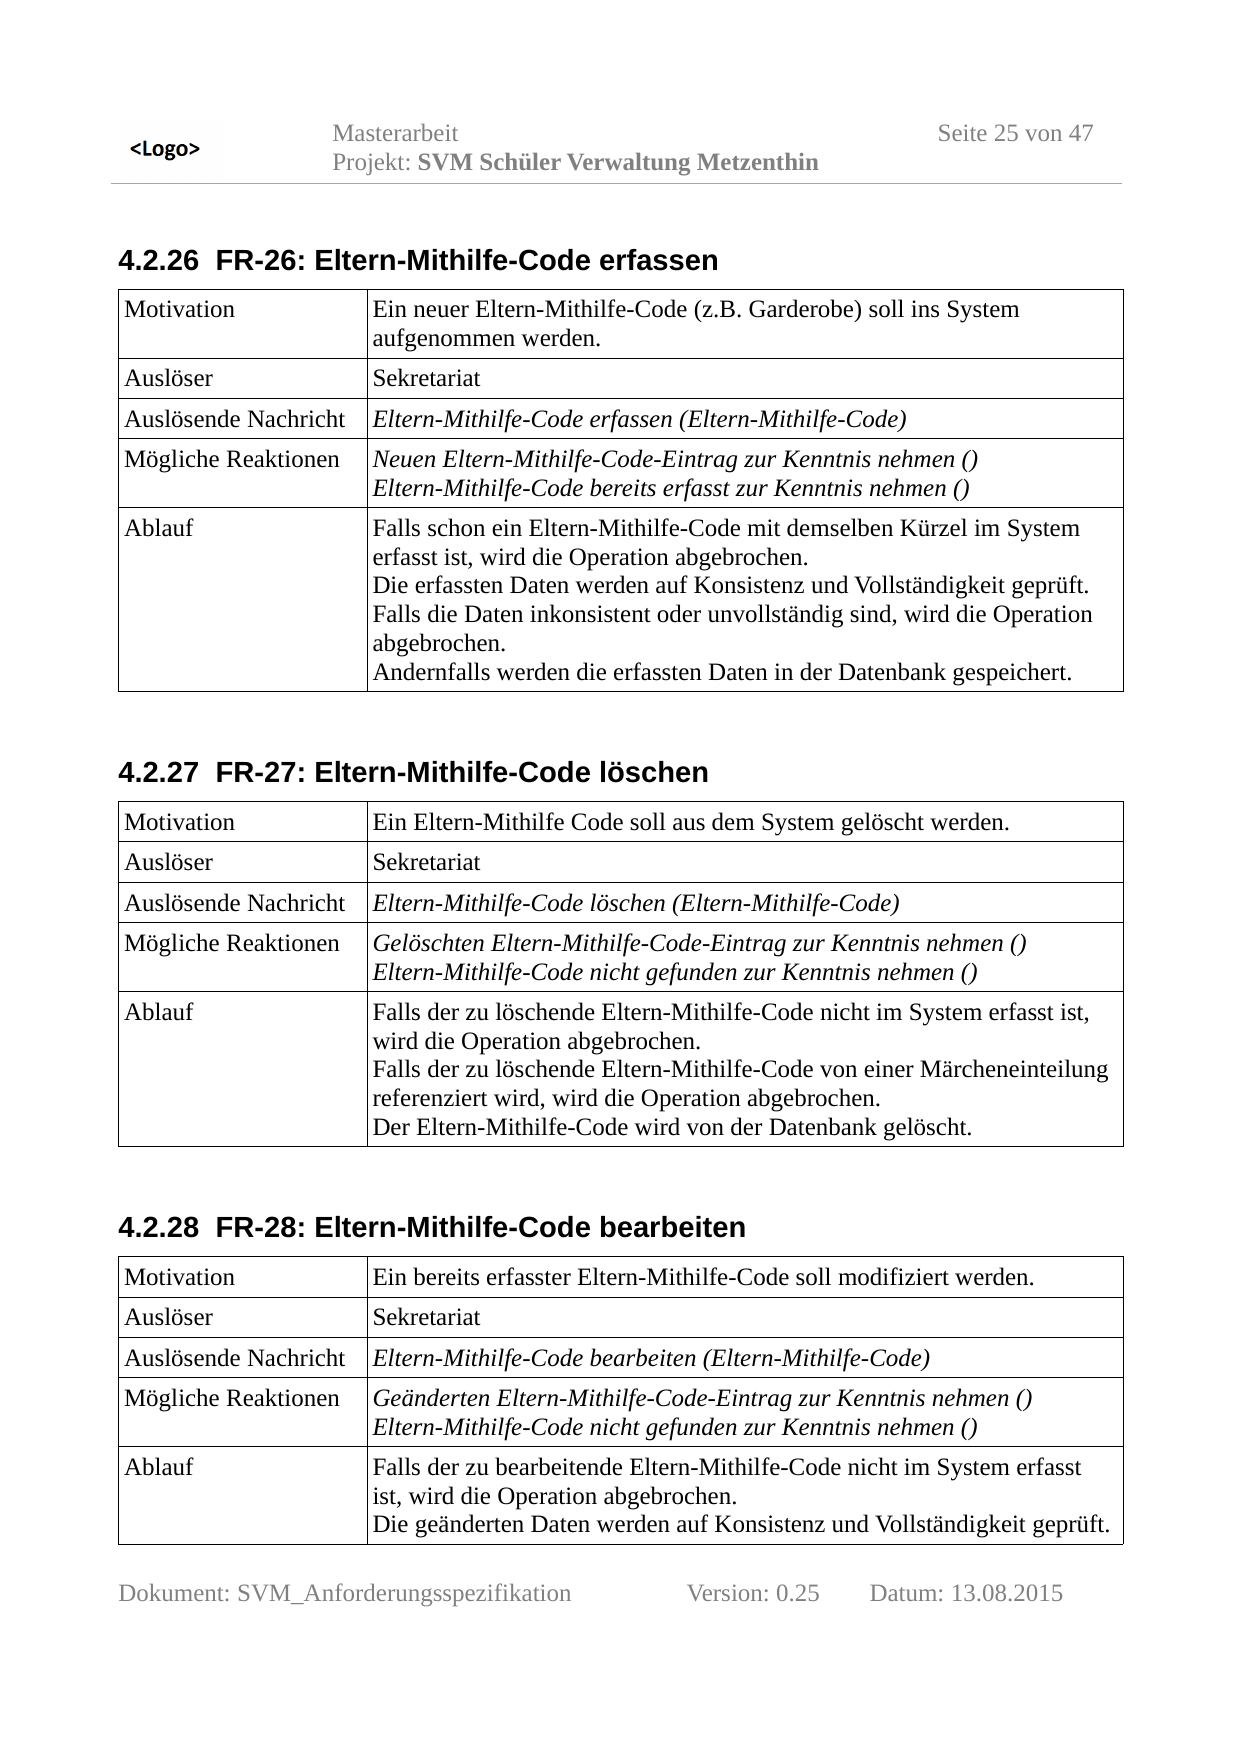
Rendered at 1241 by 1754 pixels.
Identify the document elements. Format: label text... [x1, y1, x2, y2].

table_cell Sekretariat [368, 359, 1123, 398]
table_cell Auslöser [119, 1298, 367, 1337]
table_cell Geänderten Eltern-Mithilfe-Code-Eintrag zur Kenntnis nehmen () Eltern-Mithilfe-Code nicht gefunden zur Kenntnis nehmen () [368, 1378, 1123, 1446]
table_cell Auslösende Nachricht [119, 1338, 367, 1377]
table_cell Eltern-Mithilfe-Code erfassen (Eltern-Mithilfe-Code) [368, 399, 1123, 438]
table_cell Mögliche Reaktionen [119, 1378, 367, 1446]
table_cell Auslöser [119, 359, 367, 398]
table_cell Falls schon ein Eltern-Mithilfe-Code mit demselben Kürzel im System erfasst ist, wird die Operation abgebrochen. Die erfassten Daten werden auf Konsistenz und Vollständigkeit geprüft. Falls die Daten inkonsistent oder unvollständig sind, wird die Operation abgebrochen. Andernfalls werden die erfassten Daten in der Datenbank gespeichert. [368, 508, 1123, 691]
table_cell Falls der zu löschende Eltern-Mithilfe-Code nicht im System erfasst ist, wird die Operation abgebrochen. Falls der zu löschende Eltern-Mithilfe-Code von einer Märcheneinteilung referenziert wird, wird die Operation abgebrochen. Der Eltern-Mithilfe-Code wird von der Datenbank gelöscht. [368, 992, 1123, 1146]
subtitle FR-28: Eltern-Mithilfe-Code bearbeiten [118, 1210, 1122, 1244]
table_cell Ablauf [119, 1447, 367, 1544]
table_header Motivation [119, 290, 367, 358]
picture [118, 118, 224, 183]
table_cell Eltern-Mithilfe-Code löschen (Eltern-Mithilfe-Code) [368, 883, 1123, 922]
table_cell Mögliche Reaktionen [119, 439, 367, 507]
table_cell Auslösende Nachricht [119, 399, 367, 438]
table_cell Eltern-Mithilfe-Code bearbeiten (Eltern-Mithilfe-Code) [368, 1338, 1123, 1377]
table_header Ein bereits erfasster Eltern-Mithilfe-Code soll modifiziert werden. [368, 1257, 1123, 1297]
table_cell Mögliche Reaktionen [119, 923, 367, 991]
table_header Motivation [119, 1257, 367, 1297]
table_header Ein neuer Eltern-Mithilfe-Code (z.B. Garderobe) soll ins System aufgenommen werden. [368, 290, 1123, 358]
table_header Motivation [119, 802, 367, 841]
table_cell Auslösende Nachricht [119, 883, 367, 922]
table_cell Neuen Eltern-Mithilfe-Code-Eintrag zur Kenntnis nehmen () Eltern-Mithilfe-Code bereits erfasst zur Kenntnis nehmen () [368, 439, 1123, 507]
table_cell Auslöser [119, 842, 367, 882]
table_cell Gelöschten Eltern-Mithilfe-Code-Eintrag zur Kenntnis nehmen () Eltern-Mithilfe-Code nicht gefunden zur Kenntnis nehmen () [368, 923, 1123, 991]
subtitle FR-26: Eltern-Mithilfe-Code erfassen [118, 242, 1122, 276]
table_cell Ablauf [119, 508, 367, 691]
table_cell Falls der zu bearbeitende Eltern-Mithilfe-Code nicht im System erfasst ist, wird die Operation abgebrochen. Die geänderten Daten werden auf Konsistenz und Vollständigkeit geprüft. [368, 1447, 1123, 1544]
table_cell Sekretariat [368, 1298, 1123, 1337]
table_cell Sekretariat [368, 842, 1123, 882]
subtitle FR-27: Eltern-Mithilfe-Code löschen [118, 755, 1122, 789]
table_header Ein Eltern-Mithilfe Code soll aus dem System gelöscht werden. [368, 802, 1123, 841]
table_cell Ablauf [119, 992, 367, 1146]
